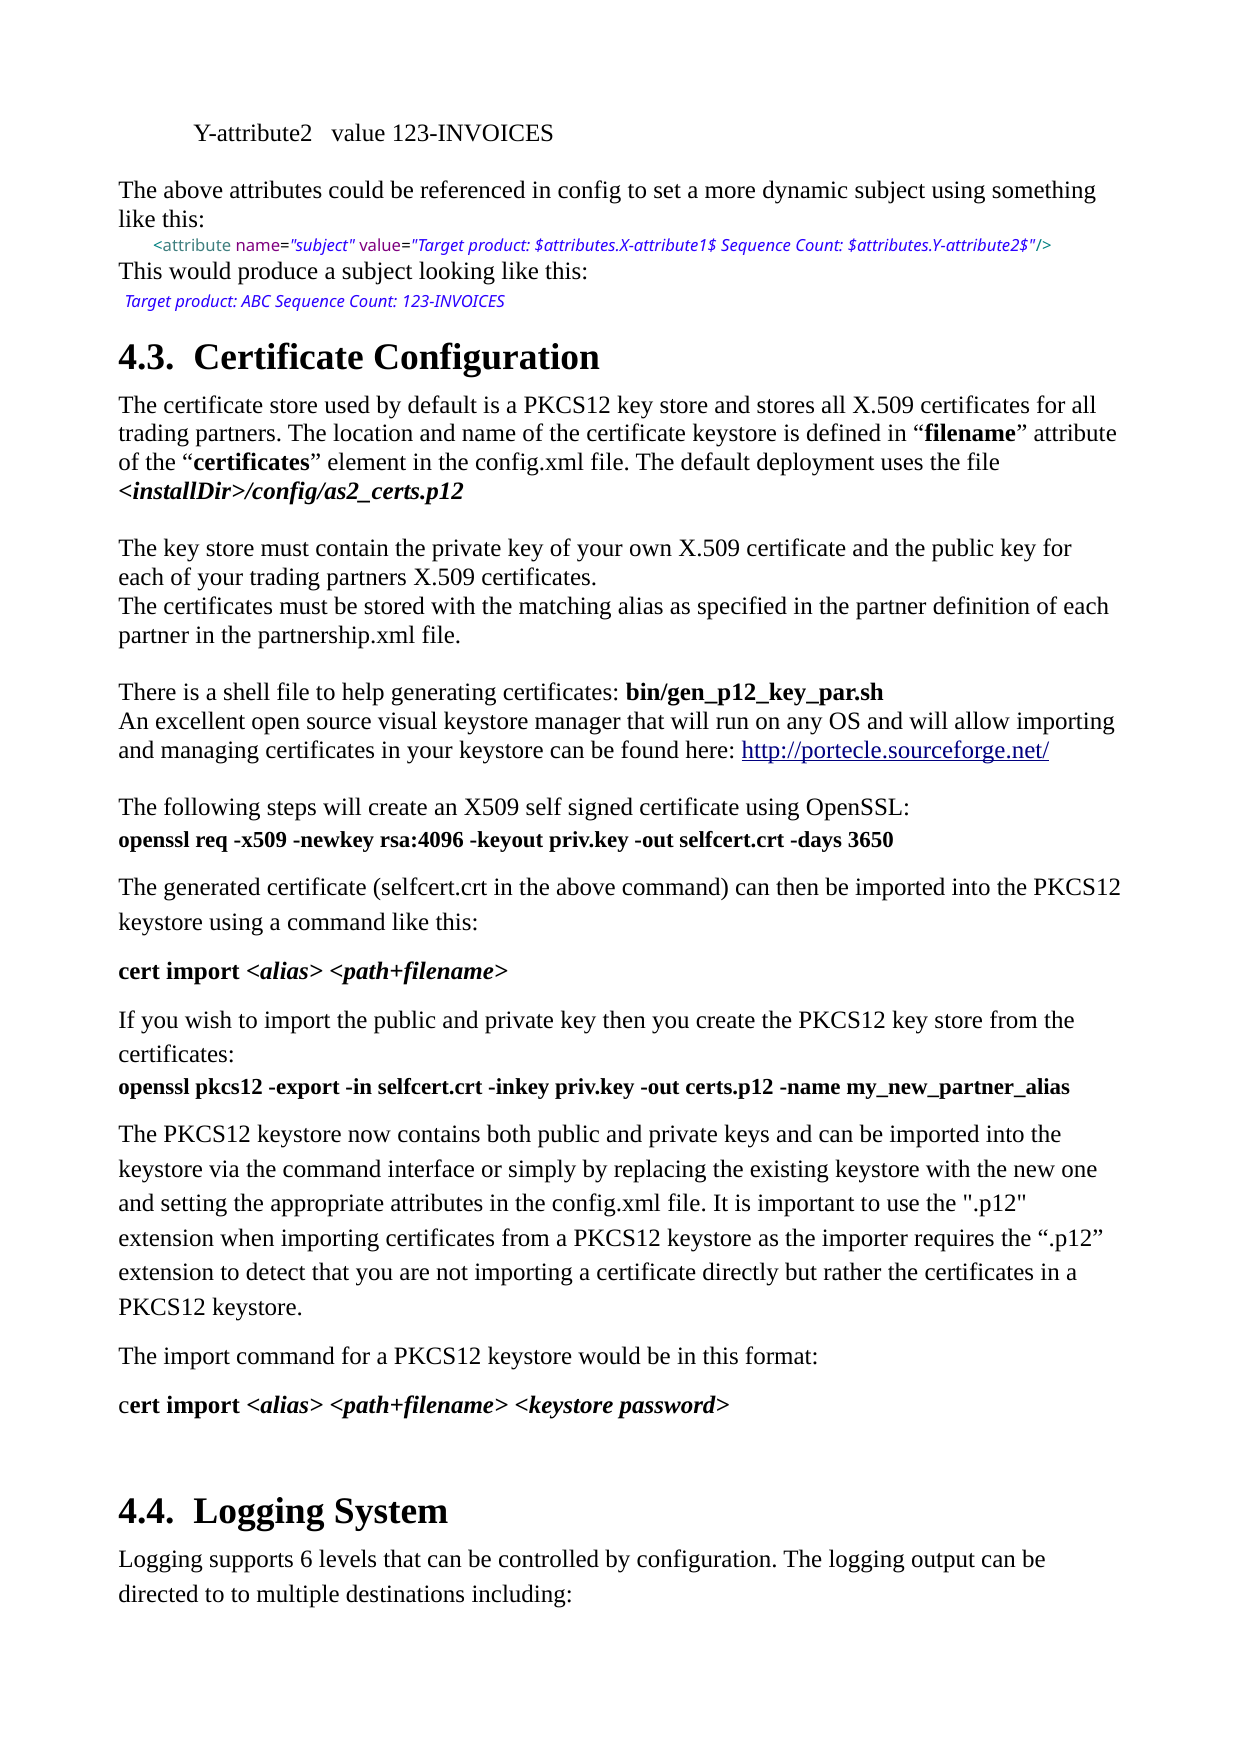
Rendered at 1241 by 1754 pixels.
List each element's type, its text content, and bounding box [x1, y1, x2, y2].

text Logging supports 6 levels that can be controlled by configuration. The logging output can be directed to to multiple destinations including: [118, 1544, 1122, 1608]
text The generated certificate (selfcert.crt in the above command) can then be imported into the PKCS12 keystore using a command like this: [118, 872, 1122, 936]
text The certificate store used by default is a PKCS12 key store and stores all X.509 certificates for all trading partners. The location and name of the certificate keystore is defined in “filename” attribute of the “certificates” element in the config.xml file. The default deployment uses the file <installDir>/config/as2_certs.p12 [118, 390, 1122, 505]
text The PKCS12 keystore now contains both public and private keys and can be imported into the keystore via the command interface or simply by replacing the existing keystore with the new one and setting the appropriate attributes in the config.xml file. It is important to use the ".p12" extension when importing certificates from a PKCS12 keystore as the importer requires the “.p12” extension to detect that you are not importing a certificate directly but rather the certificates in a PKCS12 keystore. [118, 1119, 1122, 1321]
text Y-attribute2 value 123-INVOICES [193, 118, 1122, 147]
text An excellent open source visual keystore manager that will run on any OS and will allow importing and managing certificates in your keystore can be found here: http://portecle.sourceforge.net/ [118, 706, 1122, 763]
subtitle Logging System [118, 1489, 1122, 1532]
text This would produce a subject looking like this: [118, 256, 1122, 284]
subtitle Certificate Configuration [118, 334, 1122, 377]
text The import command for a PKCS12 keystore would be in this format: [118, 1341, 1122, 1370]
text Target product: ABC Sequence Count: 123-INVOICES [118, 284, 1122, 313]
text The certificates must be stored with the matching alias as specified in the partner definition of each partner in the partnership.xml file. [118, 591, 1122, 648]
text <attribute name="subject" value="Target product: $attributes.X-attribute1$ Sequence Count: $attributes.Y-attribute2$"/> [118, 233, 1122, 256]
text cert import <alias> <path+filename> [118, 956, 1122, 985]
text cert import <alias> <path+filename> <keystore password> [118, 1390, 1122, 1419]
text If you wish to import the public and private key then you create the PKCS12 key store from the certificates: openssl pkcs12 -export -in selfcert.crt -inkey priv.key -out certs.p12 -name my_new_partner_alias [118, 1005, 1122, 1100]
text The above attributes could be referenced in config to set a more dynamic subject using something like this: [118, 176, 1122, 233]
text The following steps will create an X509 self signed certificate using OpenSSL: openssl req -x509 -newkey rsa:4096 -keyout priv.key -out selfcert.crt -days 3650 [118, 792, 1122, 853]
text There is a shell file to help generating certificates: bin/gen_p12_key_par.sh [118, 677, 1122, 706]
text The key store must contain the private key of your own X.509 certificate and the public key for each of your trading partners X.509 certificates. [118, 533, 1122, 591]
